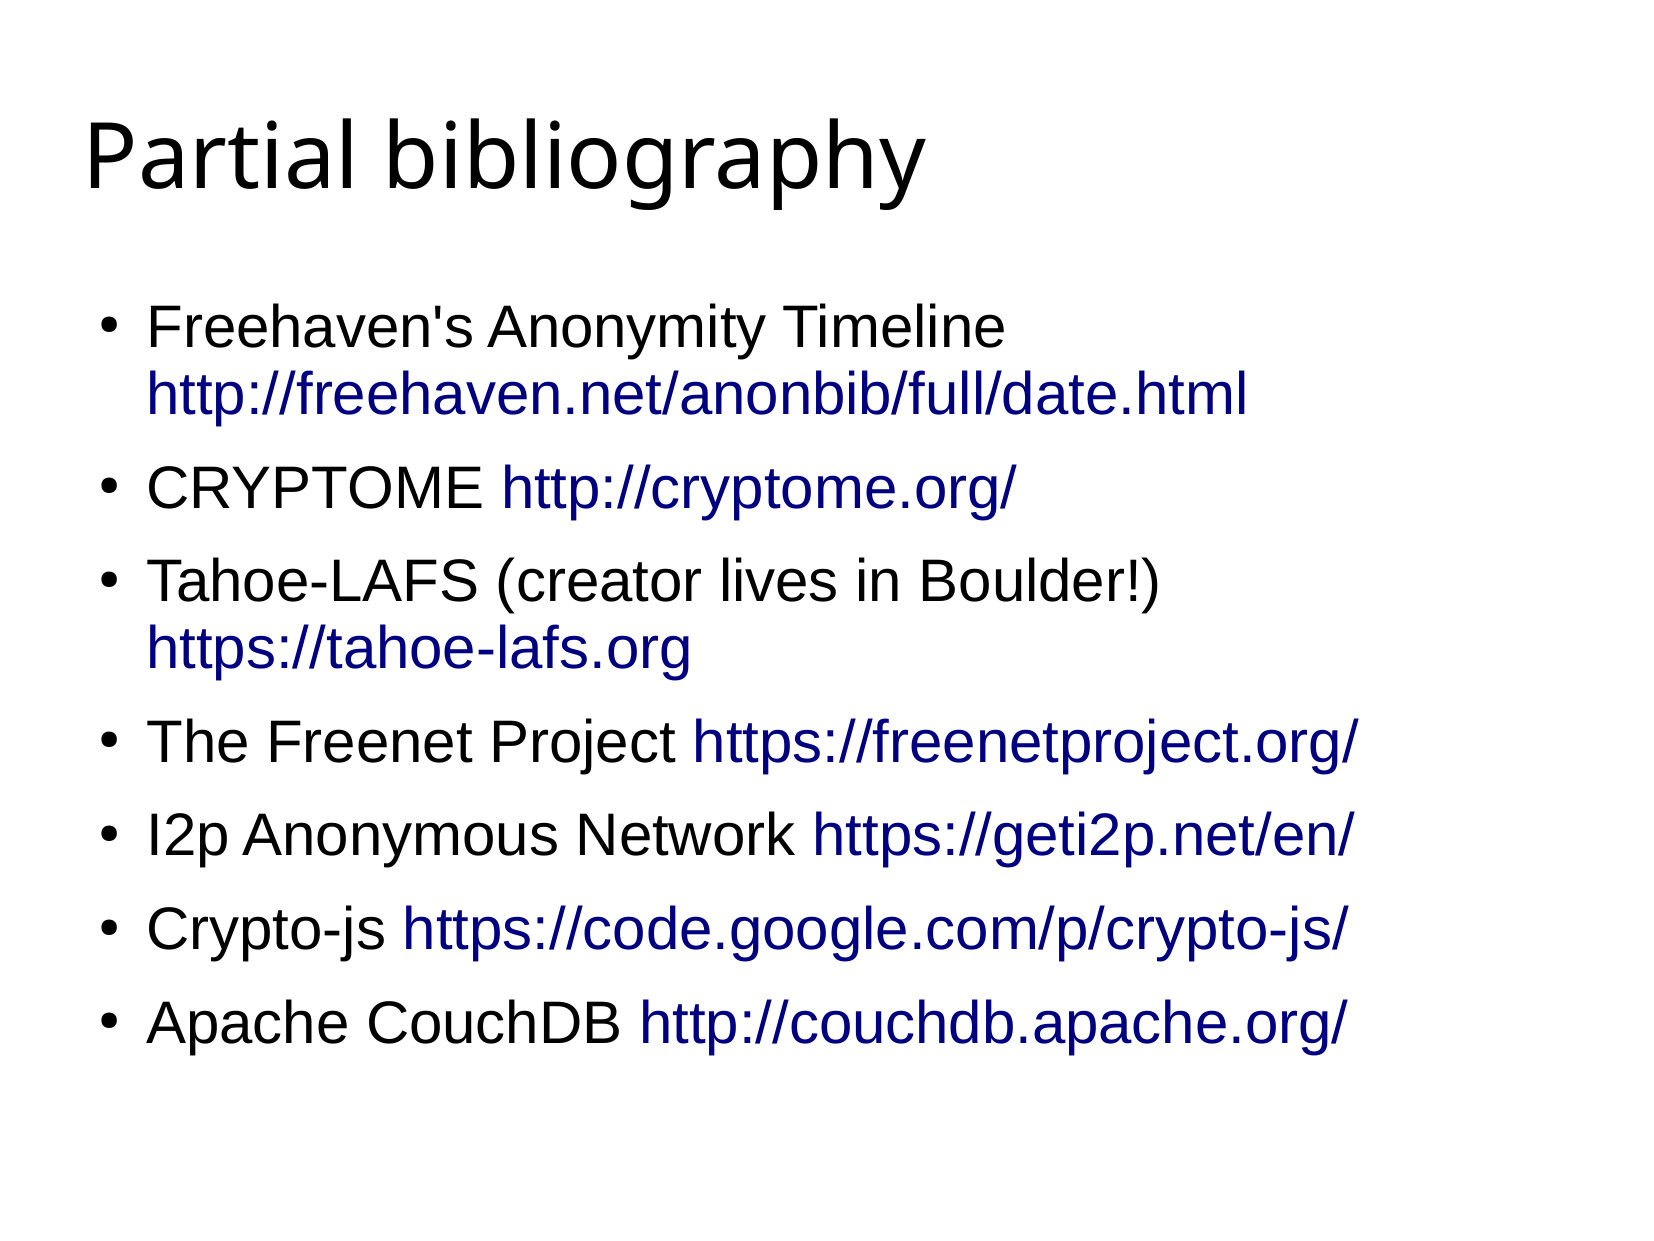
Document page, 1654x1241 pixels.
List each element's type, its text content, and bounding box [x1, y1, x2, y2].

title Partial bibliography [82, 49, 1571, 257]
list Freehaven's Anonymity Timeline http://freehaven.net/anonbib/full/date.html CRYPTOME http://cryptome.org/ Tahoe-LAFS (creator lives in Boulder!) https://tahoe-lafs.org The Freenet Project https://freenetproject.org/ I2p Anonymous Network https://geti2p.net/en/ Crypto-js https://code.google.com/p/crypto-js/ Apache CouchDB http://couchdb.apache.org/ [82, 293, 1571, 1063]
